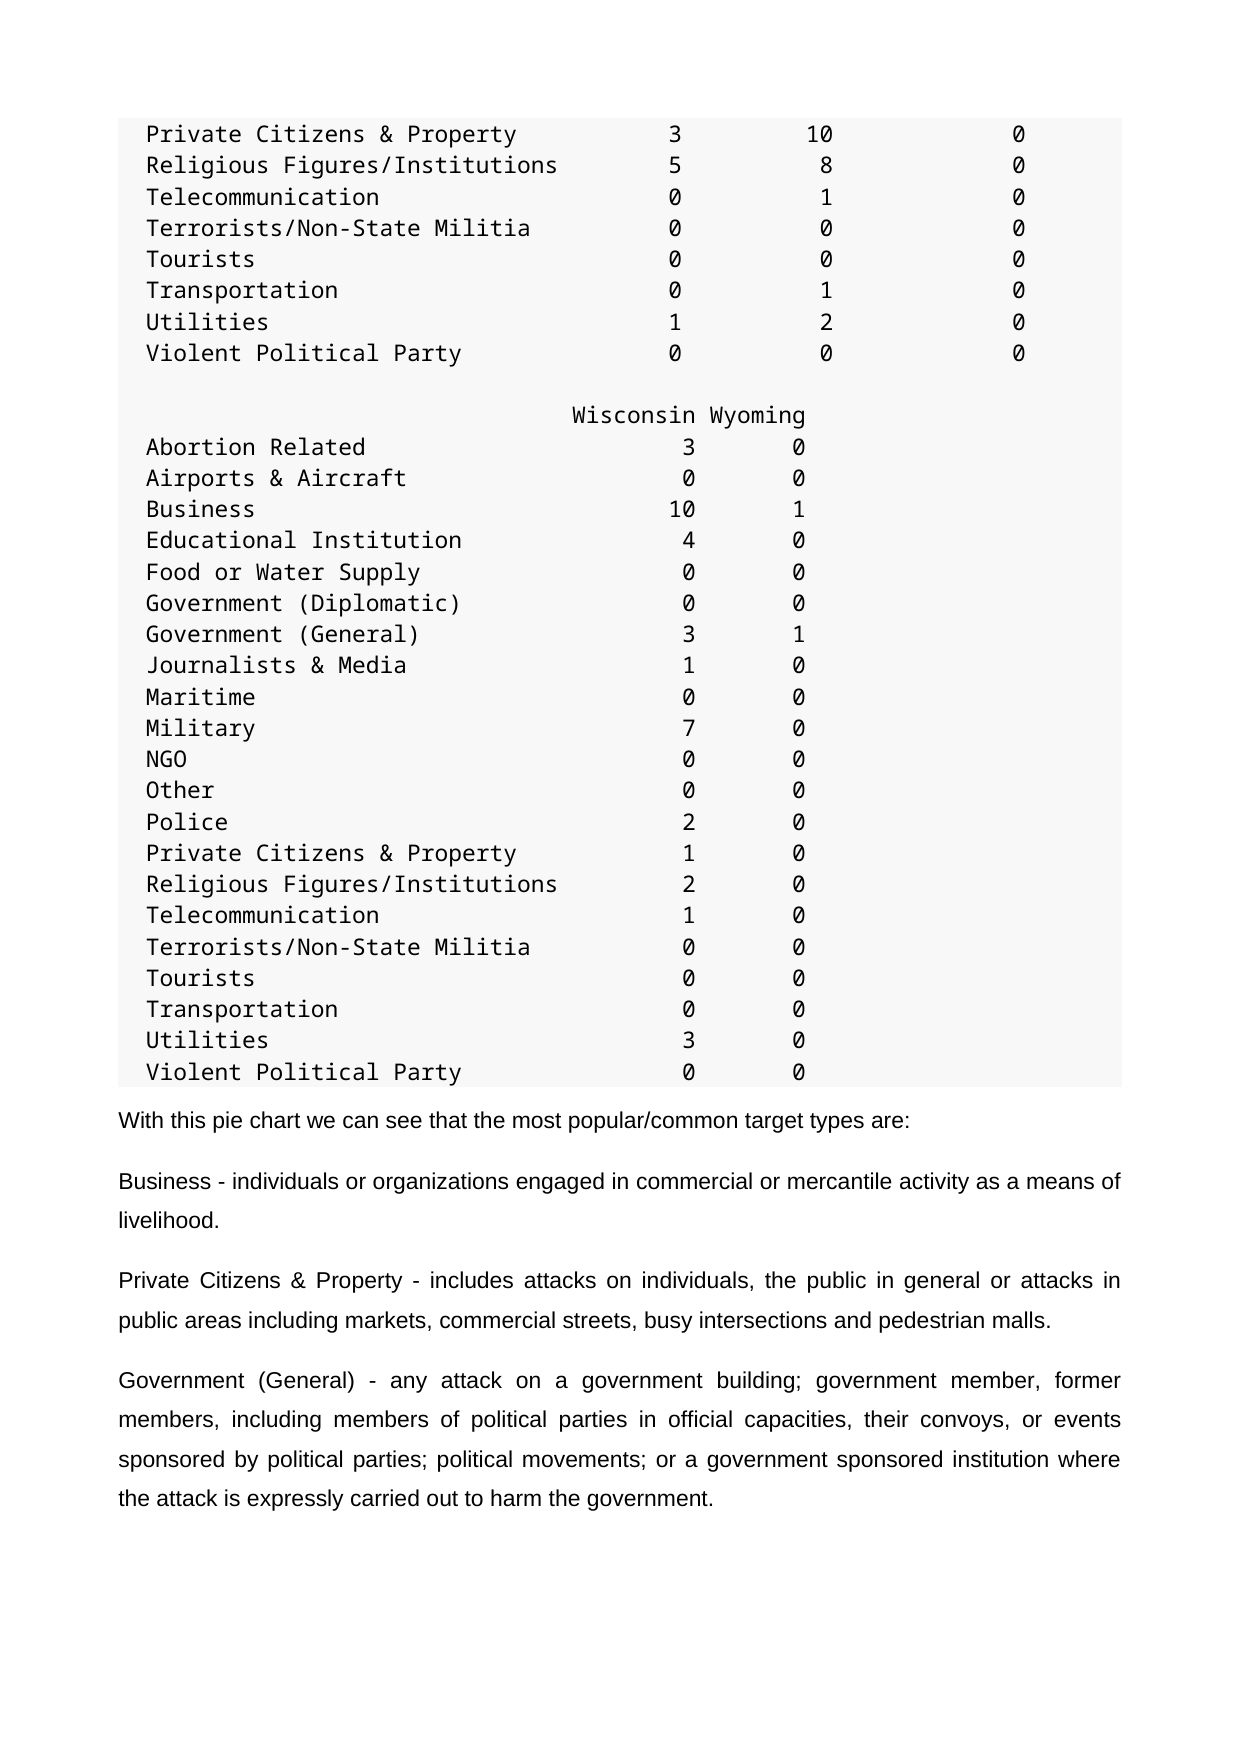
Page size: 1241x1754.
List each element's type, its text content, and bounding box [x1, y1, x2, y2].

text With this pie chart we can see that the most popular/common target types are: [118, 1107, 1122, 1134]
text Private Citizens & Property 3 10 0 Religious Figures/Institutions 5 8 0 Telecommunication 0 1 0 Terrorists/Non-State Militia 0 0 0 Tourists 0 0 0 Transportation 0 1 0 Utilities 1 2 0 Violent Political Party 0 0 0 Wisconsin Wyoming Abortion Related 3 0 Airports & Aircraft 0 0 Business 10 1 Educational Institution 4 0 Food or Water Supply 0 0 Government (Diplomatic) 0 0 Government (General) 3 1 Journalists & Media 1 0 Maritime 0 0 Military 7 0 NGO 0 0 Other 0 0 Police 2 0 Private Citizens & Property 1 0 Religious Figures/Institutions 2 0 Telecommunication 1 0 Terrorists/Non-State Militia 0 0 Tourists 0 0 Transportation 0 0 Utilities 3 0 Violent Political Party 0 0 [118, 118, 1122, 1087]
text Private Citizens & Property - includes attacks on individuals, the public in general or attacks in public areas including markets, commercial streets, busy intersections and pedestrian malls. [118, 1267, 1122, 1333]
text Business - individuals or organizations engaged in commercial or mercantile activity as a means of livelihood. [118, 1168, 1122, 1233]
text Government (General) - any attack on a government building; government member, former members, including members of political parties in official capacities, their convoys, or events sponsored by political parties; political movements; or a government sponsored institution where the attack is expressly carried out to harm the government. [118, 1367, 1122, 1512]
